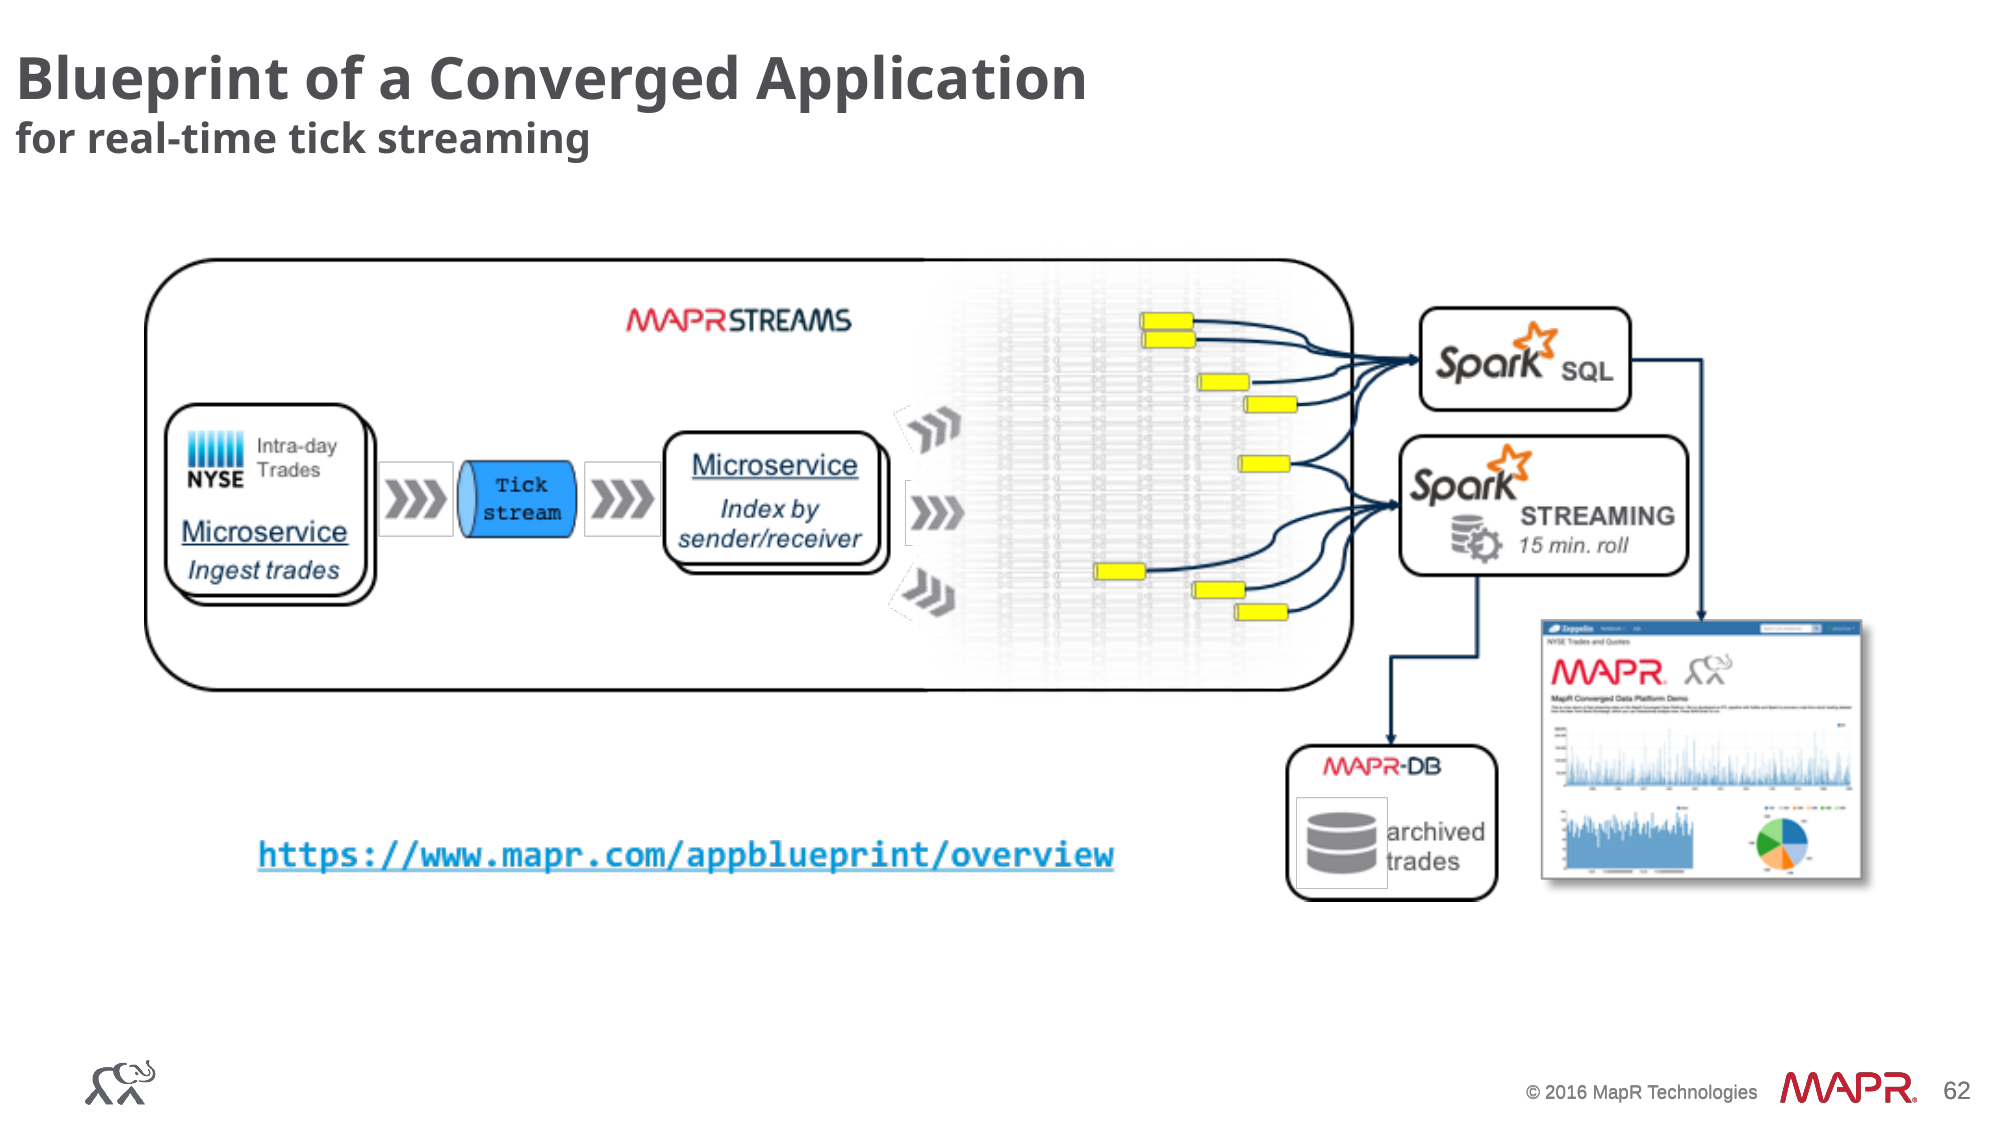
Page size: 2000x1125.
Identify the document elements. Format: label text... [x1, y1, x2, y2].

picture [75, 1038, 167, 1125]
picture [144, 238, 1879, 902]
text_box Blueprint of a Converged Application for real-time tick streaming [0, 34, 1104, 169]
